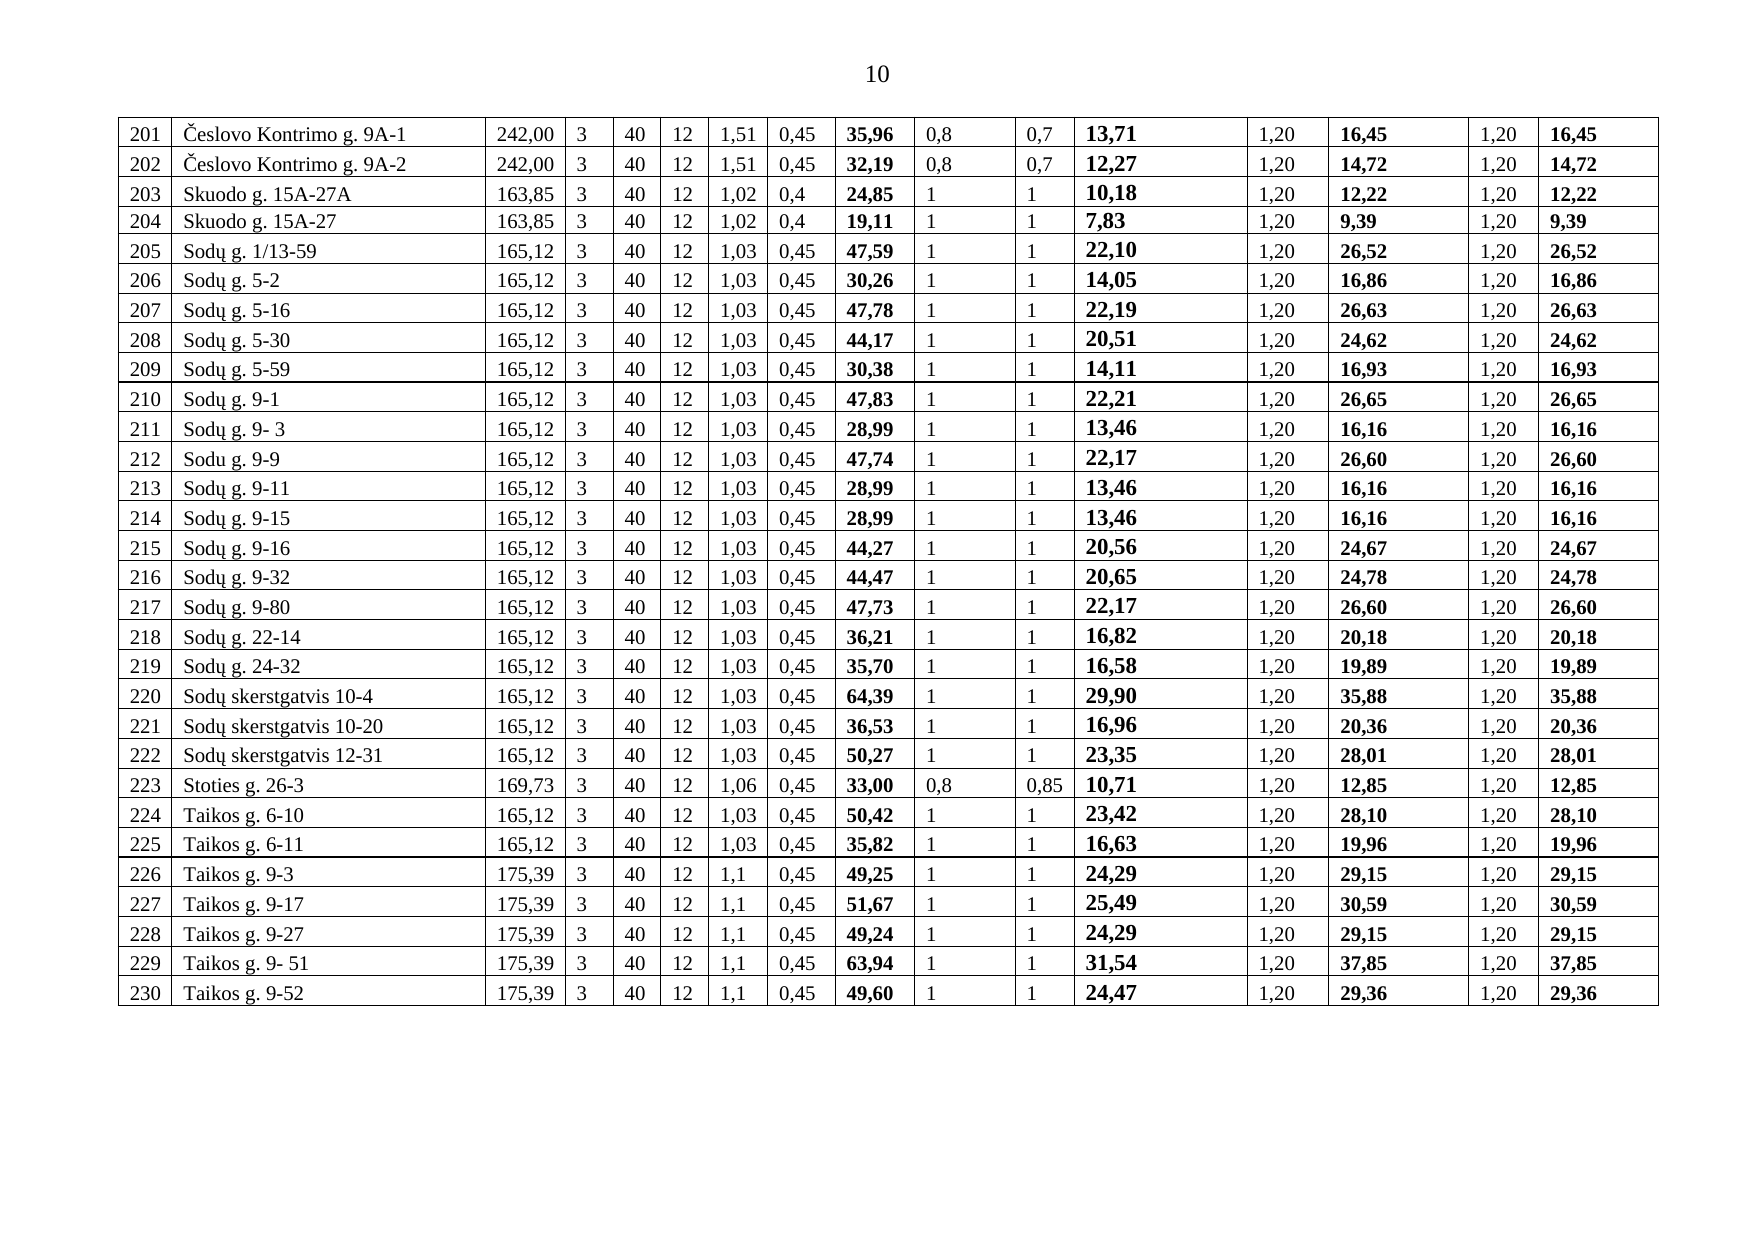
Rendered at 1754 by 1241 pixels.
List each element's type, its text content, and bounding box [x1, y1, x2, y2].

table_cell 3 [566, 207, 613, 233]
table_cell 12 [661, 887, 708, 916]
table_cell 1,51 [709, 147, 767, 176]
table_cell 40 [614, 234, 660, 263]
table_cell 1,20 [1248, 917, 1328, 946]
table_cell 24,85 [836, 177, 914, 206]
table_cell 1 [1016, 501, 1074, 530]
table_cell 1,20 [1248, 531, 1328, 559]
table_cell 3 [566, 234, 613, 263]
table_cell Stoties g. 26-3 [172, 769, 485, 797]
table_cell 175,39 [486, 917, 565, 946]
table_cell 16,16 [1539, 501, 1658, 530]
table_cell Česlovo Kontrimo g. 9A-1 [172, 118, 485, 146]
table_cell 12 [661, 679, 708, 708]
table_cell 1,20 [1469, 620, 1538, 649]
table_cell 1,1 [709, 947, 767, 975]
table_cell 175,39 [486, 887, 565, 916]
table_cell 165,12 [486, 679, 565, 708]
table_cell 223 [119, 769, 171, 797]
table_cell 24,29 [1075, 917, 1247, 946]
table_cell 0,45 [768, 383, 835, 411]
table_cell 19,89 [1539, 650, 1658, 678]
table_cell 1 [1016, 383, 1074, 411]
table_cell 29,15 [1329, 917, 1468, 946]
table_cell 163,85 [486, 177, 565, 206]
table_cell 165,12 [486, 501, 565, 530]
table_cell 0,45 [768, 294, 835, 322]
table_cell 22,10 [1075, 234, 1247, 263]
table_cell 204 [119, 207, 171, 233]
table_cell 13,46 [1075, 501, 1247, 530]
table_cell 0,45 [768, 858, 835, 886]
table_cell 0,45 [768, 234, 835, 263]
table_cell 1,20 [1248, 769, 1328, 797]
table_cell 36,21 [836, 620, 914, 649]
table_cell 1,20 [1469, 353, 1538, 381]
table_cell 0,45 [768, 620, 835, 649]
table_cell Skuodo g. 15A-27 [172, 207, 485, 233]
table_cell 211 [119, 412, 171, 441]
table_cell 1 [915, 207, 1015, 233]
table_cell 175,39 [486, 976, 565, 1005]
table_cell 0,4 [768, 207, 835, 233]
table_cell 0,45 [768, 472, 835, 500]
table_cell 13,46 [1075, 412, 1247, 441]
table_cell 40 [614, 590, 660, 619]
table_cell 16,63 [1075, 828, 1247, 856]
table_cell 40 [614, 798, 660, 827]
table_cell 23,35 [1075, 739, 1247, 767]
table_cell 63,94 [836, 947, 914, 975]
table_cell 50,27 [836, 739, 914, 767]
table_cell 26,65 [1329, 383, 1468, 411]
table_cell 3 [566, 147, 613, 176]
table_cell 49,60 [836, 976, 914, 1005]
table_cell 1 [915, 323, 1015, 352]
table_cell 47,59 [836, 234, 914, 263]
table_cell 9,39 [1329, 207, 1468, 233]
table_cell 0,45 [768, 501, 835, 530]
table_cell 1,20 [1248, 207, 1328, 233]
table_cell 19,89 [1329, 650, 1468, 678]
table_cell 12 [661, 472, 708, 500]
table_cell 175,39 [486, 858, 565, 886]
table_cell 0,8 [915, 118, 1015, 146]
table_cell 40 [614, 294, 660, 322]
table_cell 3 [566, 769, 613, 797]
table_cell 24,67 [1329, 531, 1468, 559]
table_cell 47,83 [836, 383, 914, 411]
table_cell 22,19 [1075, 294, 1247, 322]
table_cell 1,20 [1248, 620, 1328, 649]
table_cell 16,16 [1329, 412, 1468, 441]
table_cell 40 [614, 739, 660, 767]
table_cell 1 [1016, 709, 1074, 738]
table_cell 0,45 [768, 442, 835, 471]
table_cell 12 [661, 709, 708, 738]
table_cell 169,73 [486, 769, 565, 797]
table_cell 12 [661, 207, 708, 233]
table_cell 16,96 [1075, 709, 1247, 738]
table_cell 1 [915, 679, 1015, 708]
table_cell 1 [1016, 828, 1074, 856]
table_cell 165,12 [486, 798, 565, 827]
table_cell Sodų skerstgatvis 12-31 [172, 739, 485, 767]
table_cell 1 [915, 531, 1015, 559]
table_cell 1,20 [1248, 679, 1328, 708]
table_cell 26,65 [1539, 383, 1658, 411]
table_cell 1,03 [709, 501, 767, 530]
table_cell 40 [614, 709, 660, 738]
table_cell 44,47 [836, 561, 914, 589]
table_cell 12 [661, 177, 708, 206]
table_cell 40 [614, 769, 660, 797]
table_cell 24,78 [1539, 561, 1658, 589]
table_cell 3 [566, 917, 613, 946]
table_cell 19,96 [1329, 828, 1468, 856]
table_cell 1 [915, 177, 1015, 206]
table_cell 1,20 [1248, 798, 1328, 827]
table_cell 32,19 [836, 147, 914, 176]
table_cell 1,1 [709, 858, 767, 886]
table_cell 1,02 [709, 177, 767, 206]
table_cell 12 [661, 798, 708, 827]
table_cell 16,16 [1329, 472, 1468, 500]
table_cell 50,42 [836, 798, 914, 827]
table_cell 26,52 [1539, 234, 1658, 263]
table_cell Skuodo g. 15A-27A [172, 177, 485, 206]
table_cell 1 [1016, 234, 1074, 263]
table_cell 16,45 [1539, 118, 1658, 146]
table_cell 0,8 [915, 769, 1015, 797]
table_cell 208 [119, 323, 171, 352]
table_cell 175,39 [486, 947, 565, 975]
table_cell 1 [1016, 412, 1074, 441]
table_cell 7,83 [1075, 207, 1247, 233]
table_cell 12 [661, 323, 708, 352]
table_cell Sodų g. 1/13-59 [172, 234, 485, 263]
table_cell 212 [119, 442, 171, 471]
table_cell Sodų g. 9-15 [172, 501, 485, 530]
table_cell 1,20 [1248, 976, 1328, 1005]
table_cell 35,82 [836, 828, 914, 856]
table_cell 1,20 [1248, 323, 1328, 352]
table_cell Sodų g. 9-11 [172, 472, 485, 500]
table_cell Sodų g. 9-1 [172, 383, 485, 411]
table_cell 1,20 [1248, 947, 1328, 975]
table_cell 1,03 [709, 590, 767, 619]
table_cell 1,20 [1469, 769, 1538, 797]
table_cell 0,45 [768, 561, 835, 589]
table_cell 1,20 [1469, 177, 1538, 206]
table_cell 1,03 [709, 561, 767, 589]
table_cell 1 [1016, 442, 1074, 471]
table_cell 1,1 [709, 887, 767, 916]
table_cell 1 [915, 828, 1015, 856]
table_cell 3 [566, 709, 613, 738]
table_cell 1,20 [1469, 412, 1538, 441]
table_cell Sodų g. 9- 3 [172, 412, 485, 441]
table_cell 0,45 [768, 590, 835, 619]
table_cell Taikos g. 9- 51 [172, 947, 485, 975]
table_cell 225 [119, 828, 171, 856]
table_cell 3 [566, 679, 613, 708]
table_cell 3 [566, 650, 613, 678]
table_cell Česlovo Kontrimo g. 9A-2 [172, 147, 485, 176]
table_cell 1 [1016, 561, 1074, 589]
table_cell 1,20 [1469, 858, 1538, 886]
table_cell 1 [1016, 590, 1074, 619]
table_cell 1,20 [1248, 709, 1328, 738]
table_cell 12 [661, 947, 708, 975]
table_cell 1,20 [1469, 264, 1538, 292]
table_cell 1 [915, 887, 1015, 916]
table_cell 28,01 [1539, 739, 1658, 767]
table_cell 47,74 [836, 442, 914, 471]
table_cell 1,20 [1469, 679, 1538, 708]
table_cell 40 [614, 118, 660, 146]
table_cell 20,51 [1075, 323, 1247, 352]
table_cell 28,01 [1329, 739, 1468, 767]
table_cell 3 [566, 858, 613, 886]
table_cell 28,99 [836, 412, 914, 441]
table_cell 1,20 [1469, 207, 1538, 233]
table_cell 16,82 [1075, 620, 1247, 649]
table_cell 226 [119, 858, 171, 886]
table_cell 3 [566, 264, 613, 292]
table_cell 0,45 [768, 531, 835, 559]
table_cell 26,60 [1329, 590, 1468, 619]
table_cell 10,71 [1075, 769, 1247, 797]
table_cell 40 [614, 917, 660, 946]
table_cell 0,45 [768, 147, 835, 176]
table_cell 12 [661, 620, 708, 649]
table_cell 14,72 [1329, 147, 1468, 176]
table_cell 40 [614, 620, 660, 649]
table_cell 165,12 [486, 323, 565, 352]
table_cell Sodų g. 5-30 [172, 323, 485, 352]
table_cell 215 [119, 531, 171, 559]
table_cell 12 [661, 294, 708, 322]
table_cell 1,20 [1248, 828, 1328, 856]
table_cell 202 [119, 147, 171, 176]
table_cell 26,52 [1329, 234, 1468, 263]
table_cell 29,15 [1539, 858, 1658, 886]
table_cell Sodų g. 5-59 [172, 353, 485, 381]
table_cell Sodų g. 5-16 [172, 294, 485, 322]
table_cell 1 [1016, 887, 1074, 916]
table_cell 12 [661, 264, 708, 292]
table_cell 1 [915, 472, 1015, 500]
table_cell 16,58 [1075, 650, 1247, 678]
table_cell 40 [614, 650, 660, 678]
table_cell 221 [119, 709, 171, 738]
table_cell 9,39 [1539, 207, 1658, 233]
table_cell 20,65 [1075, 561, 1247, 589]
table_cell 3 [566, 442, 613, 471]
table_cell 0,45 [768, 739, 835, 767]
table_cell 16,86 [1539, 264, 1658, 292]
table_cell 1,20 [1469, 709, 1538, 738]
table_cell 16,16 [1539, 412, 1658, 441]
table_cell 1,20 [1469, 739, 1538, 767]
table_cell 1,03 [709, 739, 767, 767]
table_cell 1,03 [709, 383, 767, 411]
table_cell 1 [915, 234, 1015, 263]
table_cell 1 [1016, 177, 1074, 206]
table_cell 3 [566, 353, 613, 381]
table_cell 1,20 [1469, 501, 1538, 530]
table_cell 12 [661, 828, 708, 856]
table_cell 24,67 [1539, 531, 1658, 559]
table_cell 1,1 [709, 976, 767, 1005]
table_cell 0,45 [768, 917, 835, 946]
table_cell 40 [614, 887, 660, 916]
table_cell 1,20 [1248, 472, 1328, 500]
table_cell 28,99 [836, 501, 914, 530]
table_cell 22,21 [1075, 383, 1247, 411]
table_cell 12 [661, 561, 708, 589]
table_cell 3 [566, 412, 613, 441]
table_cell 12 [661, 412, 708, 441]
table_cell 1,20 [1469, 887, 1538, 916]
table_cell 1,20 [1248, 501, 1328, 530]
table_cell 1 [1016, 531, 1074, 559]
table_cell 1,20 [1248, 264, 1328, 292]
table_cell 165,12 [486, 709, 565, 738]
table_cell 26,60 [1539, 590, 1658, 619]
table_cell 1 [915, 917, 1015, 946]
table_cell Sodų g. 9-80 [172, 590, 485, 619]
table_cell 0,45 [768, 976, 835, 1005]
table_cell 1,20 [1248, 561, 1328, 589]
table_cell 0,45 [768, 828, 835, 856]
table_cell 20,36 [1539, 709, 1658, 738]
table_cell 30,59 [1329, 887, 1468, 916]
table_cell 1 [1016, 472, 1074, 500]
table_cell 165,12 [486, 590, 565, 619]
table_cell 220 [119, 679, 171, 708]
table_cell Sodų g. 22-14 [172, 620, 485, 649]
table_cell 0,45 [768, 118, 835, 146]
table_cell 14,11 [1075, 353, 1247, 381]
table_cell 1,20 [1469, 442, 1538, 471]
table_cell 1,20 [1469, 383, 1538, 411]
table_cell 207 [119, 294, 171, 322]
table_cell 165,12 [486, 650, 565, 678]
table_cell 1 [915, 739, 1015, 767]
table_cell 29,90 [1075, 679, 1247, 708]
table_cell 1,20 [1248, 147, 1328, 176]
table_cell 35,88 [1329, 679, 1468, 708]
table_cell 33,00 [836, 769, 914, 797]
table_cell 165,12 [486, 531, 565, 559]
table_cell 12 [661, 590, 708, 619]
table_cell 12 [661, 769, 708, 797]
table_cell 222 [119, 739, 171, 767]
table_cell 228 [119, 917, 171, 946]
table_cell 14,72 [1539, 147, 1658, 176]
table_cell 12,22 [1539, 177, 1658, 206]
table_cell 1,20 [1248, 887, 1328, 916]
table_cell 40 [614, 383, 660, 411]
table_cell 1 [1016, 650, 1074, 678]
table_cell Sodų g. 5-2 [172, 264, 485, 292]
table_cell 209 [119, 353, 171, 381]
table_cell 165,12 [486, 264, 565, 292]
table_cell 0,8 [915, 147, 1015, 176]
table_cell 165,12 [486, 412, 565, 441]
table_cell 1,20 [1469, 531, 1538, 559]
table_cell 12 [661, 234, 708, 263]
table_cell 0,45 [768, 947, 835, 975]
table_cell 0,45 [768, 323, 835, 352]
table_cell 12 [661, 353, 708, 381]
table_cell 229 [119, 947, 171, 975]
table_cell 16,93 [1329, 353, 1468, 381]
table_cell 1,20 [1248, 590, 1328, 619]
table_cell 1 [915, 650, 1015, 678]
table_cell 1 [1016, 679, 1074, 708]
table_cell 3 [566, 798, 613, 827]
table_cell 44,17 [836, 323, 914, 352]
table_cell 0,45 [768, 650, 835, 678]
table_cell 1,03 [709, 323, 767, 352]
table_cell 40 [614, 323, 660, 352]
table_cell 23,42 [1075, 798, 1247, 827]
table_cell 30,26 [836, 264, 914, 292]
table_cell 0,7 [1016, 118, 1074, 146]
table_cell 3 [566, 561, 613, 589]
table_cell 1 [1016, 798, 1074, 827]
table_cell 14,05 [1075, 264, 1247, 292]
table_cell 1 [1016, 294, 1074, 322]
table_cell 16,16 [1329, 501, 1468, 530]
table_cell Sodų g. 24-32 [172, 650, 485, 678]
table_cell 1,20 [1248, 412, 1328, 441]
table_cell 1,20 [1469, 976, 1538, 1005]
table_cell 1,20 [1469, 561, 1538, 589]
table_cell 1 [915, 798, 1015, 827]
table_cell 1,03 [709, 353, 767, 381]
table_cell 1,20 [1469, 323, 1538, 352]
table_cell 20,36 [1329, 709, 1468, 738]
table_cell 35,96 [836, 118, 914, 146]
table_cell 165,12 [486, 739, 565, 767]
table_cell 16,45 [1329, 118, 1468, 146]
table_cell Sodų skerstgatvis 10-20 [172, 709, 485, 738]
table_cell 1 [915, 976, 1015, 1005]
table_cell 3 [566, 118, 613, 146]
table_cell 201 [119, 118, 171, 146]
table_cell 31,54 [1075, 947, 1247, 975]
table_cell Taikos g. 9-52 [172, 976, 485, 1005]
table_cell 1,03 [709, 294, 767, 322]
table_cell Sodų g. 9-16 [172, 531, 485, 559]
table_cell 1,03 [709, 472, 767, 500]
table_cell 205 [119, 234, 171, 263]
table_cell 1 [915, 590, 1015, 619]
table_cell 1 [1016, 739, 1074, 767]
table_cell 0,45 [768, 709, 835, 738]
table_cell 1,20 [1248, 383, 1328, 411]
table_cell 0,45 [768, 887, 835, 916]
table_cell Sodų skerstgatvis 10-4 [172, 679, 485, 708]
table_cell 1,03 [709, 234, 767, 263]
table_cell 3 [566, 323, 613, 352]
table_cell 1,20 [1248, 177, 1328, 206]
table_cell 28,10 [1329, 798, 1468, 827]
table_cell 3 [566, 531, 613, 559]
table_cell 227 [119, 887, 171, 916]
table_cell 16,16 [1539, 472, 1658, 500]
table_cell 1,20 [1469, 798, 1538, 827]
table_cell 49,24 [836, 917, 914, 946]
table_cell 0,45 [768, 264, 835, 292]
table_cell 0,4 [768, 177, 835, 206]
table_cell 165,12 [486, 442, 565, 471]
table_cell 1,20 [1248, 858, 1328, 886]
table_cell 1,03 [709, 828, 767, 856]
table_cell 40 [614, 412, 660, 441]
table_cell 213 [119, 472, 171, 500]
table_cell 1,03 [709, 679, 767, 708]
table_cell 165,12 [486, 234, 565, 263]
table_cell 12 [661, 917, 708, 946]
table_cell 40 [614, 147, 660, 176]
table_cell 47,78 [836, 294, 914, 322]
table_cell 26,60 [1329, 442, 1468, 471]
table_cell 165,12 [486, 294, 565, 322]
table_cell 1,1 [709, 917, 767, 946]
table_cell 35,70 [836, 650, 914, 678]
table_cell Taikos g. 9-17 [172, 887, 485, 916]
table_cell 26,63 [1329, 294, 1468, 322]
table_cell 40 [614, 353, 660, 381]
table_cell 37,85 [1329, 947, 1468, 975]
table_cell 1 [1016, 207, 1074, 233]
table_cell 40 [614, 828, 660, 856]
table_cell 1,20 [1469, 828, 1538, 856]
table_cell 1 [915, 383, 1015, 411]
table_cell 163,85 [486, 207, 565, 233]
table_cell 64,39 [836, 679, 914, 708]
table_cell 22,17 [1075, 442, 1247, 471]
table_cell 12 [661, 147, 708, 176]
table_cell 16,86 [1329, 264, 1468, 292]
table_cell Taikos g. 9-3 [172, 858, 485, 886]
table_cell 13,46 [1075, 472, 1247, 500]
table_cell 30,38 [836, 353, 914, 381]
table_cell 3 [566, 501, 613, 530]
table_cell 3 [566, 947, 613, 975]
table_cell 12,85 [1539, 769, 1658, 797]
table_cell 29,15 [1539, 917, 1658, 946]
table_cell 30,59 [1539, 887, 1658, 916]
table_cell 0,45 [768, 412, 835, 441]
table_cell 36,53 [836, 709, 914, 738]
table_cell 12 [661, 383, 708, 411]
table_cell 1,20 [1248, 353, 1328, 381]
table_cell 24,47 [1075, 976, 1247, 1005]
table_cell 1,03 [709, 264, 767, 292]
table_cell 210 [119, 383, 171, 411]
table_cell 0,7 [1016, 147, 1074, 176]
table_cell 47,73 [836, 590, 914, 619]
table_cell 1,03 [709, 709, 767, 738]
table_cell 1,20 [1248, 650, 1328, 678]
table_cell 0,45 [768, 353, 835, 381]
table_cell 40 [614, 976, 660, 1005]
table_cell 206 [119, 264, 171, 292]
table_cell 12 [661, 531, 708, 559]
table_cell 242,00 [486, 147, 565, 176]
table_cell 1,20 [1248, 739, 1328, 767]
table_cell 1,51 [709, 118, 767, 146]
table_cell 1,02 [709, 207, 767, 233]
table_cell 20,18 [1329, 620, 1468, 649]
table_cell 40 [614, 472, 660, 500]
table_cell 19,96 [1539, 828, 1658, 856]
table_cell 3 [566, 887, 613, 916]
table_cell 28,10 [1539, 798, 1658, 827]
table_cell 1,06 [709, 769, 767, 797]
table_cell 1,03 [709, 798, 767, 827]
table_cell 12 [661, 739, 708, 767]
table_cell 1,20 [1248, 118, 1328, 146]
table_cell 1 [915, 561, 1015, 589]
table_cell 51,67 [836, 887, 914, 916]
table_cell 165,12 [486, 383, 565, 411]
table_cell 214 [119, 501, 171, 530]
table_cell Taikos g. 6-11 [172, 828, 485, 856]
table_cell 217 [119, 590, 171, 619]
table_cell 1 [915, 264, 1015, 292]
table_cell 24,62 [1329, 323, 1468, 352]
table_cell 1,20 [1248, 294, 1328, 322]
table_cell 1 [1016, 917, 1074, 946]
table_cell 1,03 [709, 620, 767, 649]
table_cell 1,20 [1469, 650, 1538, 678]
table_cell 40 [614, 858, 660, 886]
table_cell 16,93 [1539, 353, 1658, 381]
table_cell 12 [661, 118, 708, 146]
table_cell 1,03 [709, 531, 767, 559]
table_cell 203 [119, 177, 171, 206]
table_cell 28,99 [836, 472, 914, 500]
table_cell 1,20 [1248, 234, 1328, 263]
table_cell 1,03 [709, 412, 767, 441]
table_cell 1,03 [709, 442, 767, 471]
table_cell 3 [566, 294, 613, 322]
table_cell 40 [614, 264, 660, 292]
table_cell 1 [1016, 264, 1074, 292]
table_cell 1 [915, 947, 1015, 975]
table_cell 1 [1016, 620, 1074, 649]
table_cell 216 [119, 561, 171, 589]
table_cell 24,78 [1329, 561, 1468, 589]
table_cell 19,11 [836, 207, 914, 233]
table_cell 24,62 [1539, 323, 1658, 352]
table_cell 40 [614, 442, 660, 471]
table_cell 20,56 [1075, 531, 1247, 559]
table_cell 1,20 [1469, 294, 1538, 322]
table_cell 26,63 [1539, 294, 1658, 322]
table_cell 40 [614, 207, 660, 233]
table_cell 1,03 [709, 650, 767, 678]
table_cell 12,27 [1075, 147, 1247, 176]
table_cell 3 [566, 383, 613, 411]
table_cell 40 [614, 679, 660, 708]
table_cell 165,12 [486, 828, 565, 856]
table_cell 165,12 [486, 353, 565, 381]
table_cell 35,88 [1539, 679, 1658, 708]
table_cell 230 [119, 976, 171, 1005]
table_cell 1 [915, 709, 1015, 738]
table_cell 12 [661, 976, 708, 1005]
table_cell 1 [1016, 323, 1074, 352]
table_cell 26,60 [1539, 442, 1658, 471]
table_cell 3 [566, 177, 613, 206]
table_cell Taikos g. 9-27 [172, 917, 485, 946]
table_cell 1,20 [1469, 472, 1538, 500]
table_cell 25,49 [1075, 887, 1247, 916]
table_cell 40 [614, 531, 660, 559]
table_cell 165,12 [486, 561, 565, 589]
table_cell 40 [614, 947, 660, 975]
table_cell 12,85 [1329, 769, 1468, 797]
table_cell 1,20 [1469, 917, 1538, 946]
table_cell 40 [614, 501, 660, 530]
table_cell 1 [915, 442, 1015, 471]
table_cell 219 [119, 650, 171, 678]
table_cell 1,20 [1469, 590, 1538, 619]
table_cell 1 [915, 620, 1015, 649]
table_cell 40 [614, 561, 660, 589]
table_cell 44,27 [836, 531, 914, 559]
table_cell 1 [915, 412, 1015, 441]
table_cell 0,45 [768, 769, 835, 797]
table_cell 3 [566, 590, 613, 619]
table_cell 20,18 [1539, 620, 1658, 649]
table_cell 0,45 [768, 679, 835, 708]
table_cell 12 [661, 858, 708, 886]
table_cell 1,20 [1469, 234, 1538, 263]
table_cell 1 [915, 858, 1015, 886]
table_cell 3 [566, 472, 613, 500]
table_cell 0,45 [768, 798, 835, 827]
table_cell 37,85 [1539, 947, 1658, 975]
table_cell Sodu g. 9-9 [172, 442, 485, 471]
table_cell 12 [661, 650, 708, 678]
table_cell 1 [915, 501, 1015, 530]
table_cell 1 [1016, 976, 1074, 1005]
table_cell 3 [566, 976, 613, 1005]
table_cell 0,85 [1016, 769, 1074, 797]
table_cell 3 [566, 828, 613, 856]
table_cell 13,71 [1075, 118, 1247, 146]
table_cell 40 [614, 177, 660, 206]
table_cell 29,36 [1329, 976, 1468, 1005]
table_cell 3 [566, 739, 613, 767]
table_cell 1 [915, 353, 1015, 381]
table_cell 1,20 [1469, 147, 1538, 176]
table_cell 22,17 [1075, 590, 1247, 619]
table_cell 29,36 [1539, 976, 1658, 1005]
table_cell 1 [1016, 858, 1074, 886]
table_cell 1,20 [1469, 118, 1538, 146]
table_cell 165,12 [486, 472, 565, 500]
table_cell 3 [566, 620, 613, 649]
table_cell 218 [119, 620, 171, 649]
table_cell 12 [661, 442, 708, 471]
table_cell 24,29 [1075, 858, 1247, 886]
table_cell 165,12 [486, 620, 565, 649]
table_cell 12 [661, 501, 708, 530]
table_cell 1 [915, 294, 1015, 322]
table_cell 49,25 [836, 858, 914, 886]
table_cell 12,22 [1329, 177, 1468, 206]
table_cell 224 [119, 798, 171, 827]
table_cell 1 [1016, 353, 1074, 381]
table_cell 29,15 [1329, 858, 1468, 886]
table_cell Sodų g. 9-32 [172, 561, 485, 589]
table_cell 1,20 [1469, 947, 1538, 975]
table_cell 242,00 [486, 118, 565, 146]
table_cell 1,20 [1248, 442, 1328, 471]
table_cell 1 [1016, 947, 1074, 975]
table_cell Taikos g. 6-10 [172, 798, 485, 827]
table_cell 10,18 [1075, 177, 1247, 206]
